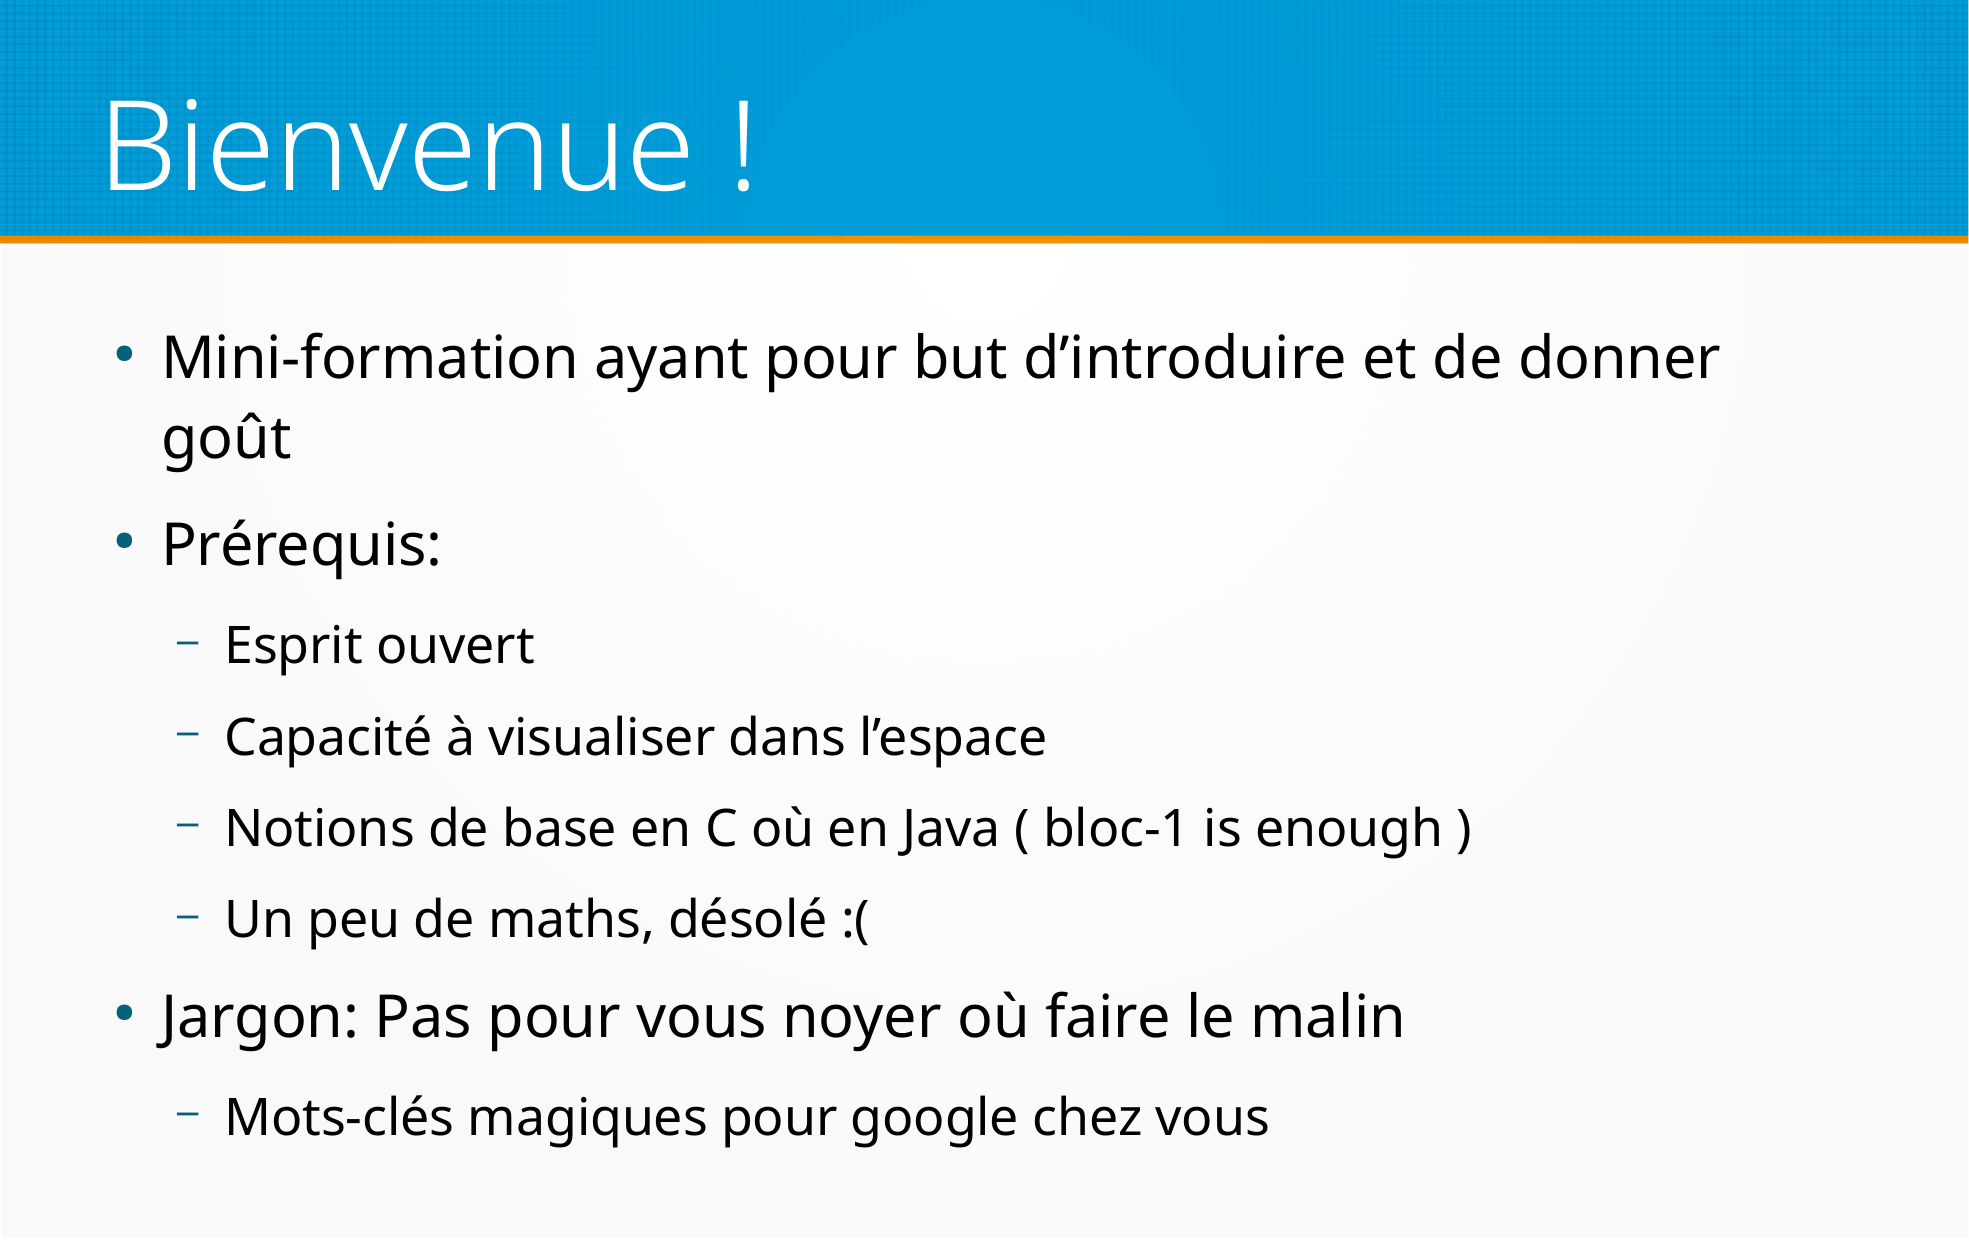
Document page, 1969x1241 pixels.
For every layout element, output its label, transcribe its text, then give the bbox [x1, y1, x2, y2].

title Bienvenue ! [98, 19, 1870, 227]
list Mini-formation ayant pour but d’introduire et de donner goût Prérequis: Esprit ouvert Capacité à visualiser dans l’espace Notions de base en C où en Java ( bloc-1 is enough ) Un peu de maths, désolé :( Jargon: Pas pour vous noyer où faire le malin Mots-clés magiques pour google chez vous [98, 315, 1861, 1156]
picture [0, 236, 1969, 1241]
